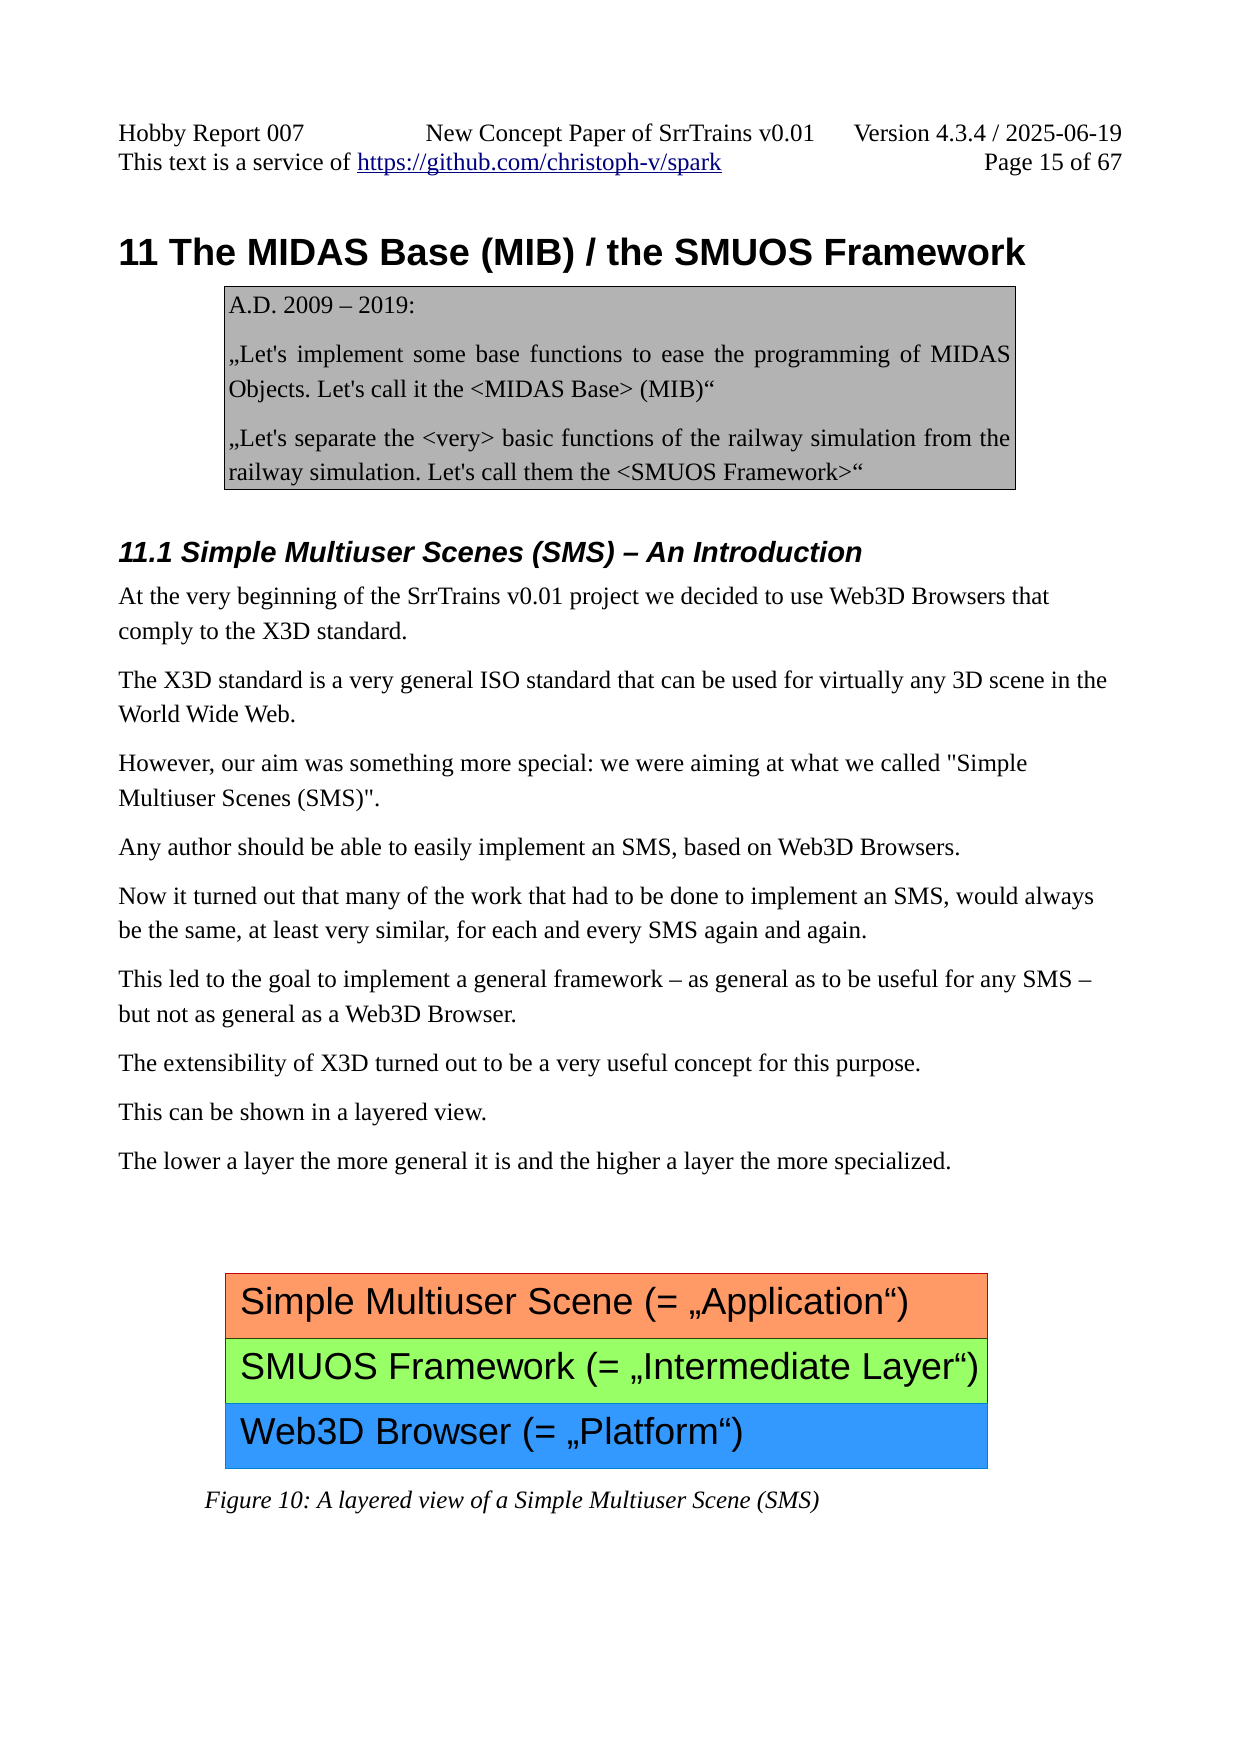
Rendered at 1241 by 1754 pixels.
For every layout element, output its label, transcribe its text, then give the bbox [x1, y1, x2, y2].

text The lower a layer the more general it is and the higher a layer the more specialized. [118, 1146, 1122, 1175]
subtitle 11.1 Simple Multiuser Scenes (SMS) – An Introduction [118, 535, 1122, 569]
text Now it turned out that many of the work that had to be done to implement an SMS, would always be the same, at least very similar, for each and every SMS again and again. [118, 881, 1122, 944]
text „Let's separate the <very> basic functions of the railway simulation from the railway simulation. Let's call them the <SMUOS Framework>“ [225, 419, 1015, 489]
text Figure 10: A layered view of a Simple Multiuser Scene (SMS) [204, 1257, 1011, 1514]
text „Let's implement some base functions to ease the programming of MIDAS Objects. Let's call it the <MIDAS Base> (MIB)“ [225, 335, 1015, 402]
text Any author should be able to easily implement an SMS, based on Web3D Browsers. [118, 832, 1122, 861]
text However, our aim was something more special: we were aiming at what we called "Simple Multiuser Scenes (SMS)". [118, 748, 1122, 812]
text A.D. 2009 – 2019: [225, 287, 1015, 319]
text The X3D standard is a very general ISO standard that can be used for virtually any 3D scene in the World Wide Web. [118, 665, 1122, 728]
text The extensibility of X3D turned out to be a very useful concept for this purpose. [118, 1048, 1122, 1077]
text This can be shown in a layered view. [118, 1097, 1122, 1126]
subtitle 11 The MIDAS Base (MIB) / the SMUOS Framework [118, 230, 1122, 274]
text This led to the goal to implement a general framework – as general as to be useful for any SMS – but not as general as a Web3D Browser. [118, 964, 1122, 1028]
text At the very beginning of the SrrTrains v0.01 project we decided to use Web3D Browsers that comply to the X3D standard. [118, 581, 1122, 644]
